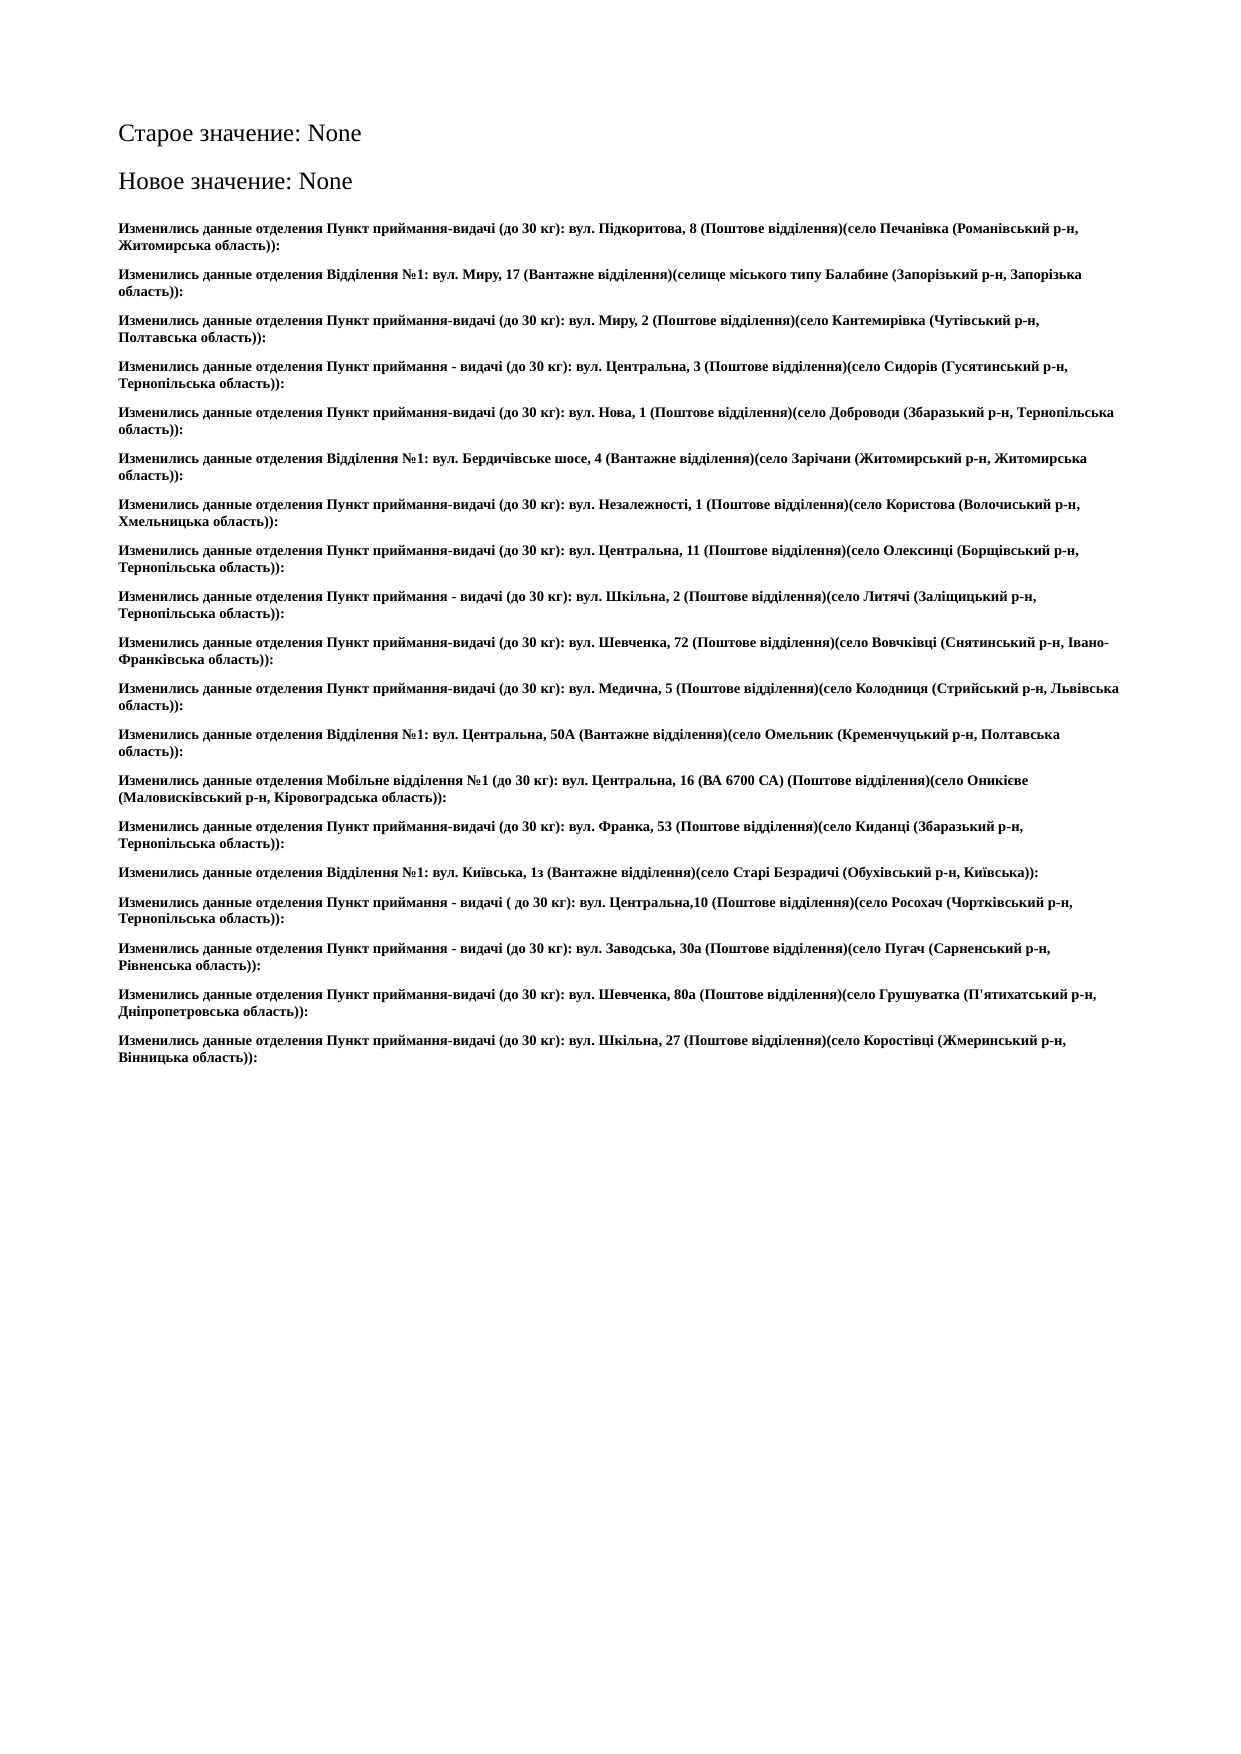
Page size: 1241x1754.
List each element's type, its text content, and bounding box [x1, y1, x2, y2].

subtitle Изменились данные отделения Відділення №1: вул. Центральна, 50А (Вантажне відділення)(село Омельник (Кременчуцький р-н, Полтавська область)): [118, 726, 1122, 759]
subtitle Изменились данные отделения Пункт приймання-видачі (до 30 кг): вул. Миру, 2 (Поштове відділення)(село Кантемирівка (Чутівський р-н, Полтавська область)): [118, 312, 1122, 345]
text Старое значение: None [118, 118, 1122, 147]
subtitle Изменились данные отделения Пункт приймання-видачі (до 30 кг): вул. Франка, 53 (Поштове відділення)(село Киданці (Збаразький р-н, Тернопільська область)): [118, 818, 1122, 852]
subtitle Изменились данные отделения Відділення №1: вул. Бердичівське шосе, 4 (Вантажне відділення)(село Зарічани (Житомирський р-н, Житомирська область)): [118, 450, 1122, 483]
subtitle Изменились данные отделения Пункт приймання - видачі (до 30 кг): вул. Заводська, 30а (Поштове відділення)(село Пугач (Сарненський р-н, Рівненська область)): [118, 939, 1122, 973]
subtitle Изменились данные отделения Пункт приймання-видачі (до 30 кг): вул. Центральна, 11 (Поштове відділення)(село Олексинці (Борщівський р-н, Тернопільська область)): [118, 542, 1122, 575]
subtitle Изменились данные отделения Пункт приймання-видачі (до 30 кг): вул. Медична, 5 (Поштове відділення)(село Колодниця (Стрийський р-н, Львівська область)): [118, 680, 1122, 713]
subtitle Изменились данные отделения Пункт приймання - видачі (до 30 кг): вул. Шкільна, 2 (Поштове відділення)(село Литячі (Заліщицький р-н, Тернопільська область)): [118, 588, 1122, 621]
subtitle Изменились данные отделения Відділення №1: вул. Київська, 1з (Вантажне відділення)(село Старі Безрадичі (Обухівський р-н, Київська)): [118, 864, 1122, 881]
subtitle Изменились данные отделения Пункт приймання-видачі (до 30 кг): вул. Підкоритова, 8 (Поштове відділення)(село Печанівка (Романівський р-н, Житомирська область)): [118, 219, 1122, 253]
subtitle Изменились данные отделения Пункт приймання-видачі (до 30 кг): вул. Шевченка, 72 (Поштове відділення)(село Вовчківці (Снятинський р-н, Івано-Франківська область)): [118, 634, 1122, 667]
subtitle Изменились данные отделения Мобільне відділення №1 (до 30 кг): вул. Центральна, 16 (ВА 6700 СА) (Поштове відділення)(село Оникієве (Маловисківський р-н, Кіровоградська область)): [118, 772, 1122, 806]
subtitle Изменились данные отделения Пункт приймання - видачі ( до 30 кг): вул. Центральна,10 (Поштове відділення)(село Росохач (Чортківський р-н, Тернопільська область)): [118, 893, 1122, 927]
subtitle Изменились данные отделения Пункт приймання-видачі (до 30 кг): вул. Незалежності, 1 (Поштове відділення)(село Користова (Волочиський р-н, Хмельницька область)): [118, 496, 1122, 529]
subtitle Изменились данные отделения Пункт приймання-видачі (до 30 кг): вул. Шевченка, 80а (Поштове відділення)(село Грушуватка (П'ятихатський р-н, Дніпропетровська область)): [118, 986, 1122, 1019]
subtitle Изменились данные отделения Відділення №1: вул. Миру, 17 (Вантажне відділення)(селище міського типу Балабине (Запорізький р-н, Запорізька область)): [118, 266, 1122, 299]
subtitle Изменились данные отделения Пункт приймання-видачі (до 30 кг): вул. Шкільна, 27 (Поштове відділення)(село Коростівці (Жмеринський р-н, Вінницька область)): [118, 1032, 1122, 1065]
subtitle Изменились данные отделения Пункт приймання - видачі (до 30 кг): вул. Центральна, 3 (Поштове відділення)(село Сидорів (Гусятинський р-н, Тернопільська область)): [118, 358, 1122, 391]
subtitle Изменились данные отделения Пункт приймання-видачі (до 30 кг): вул. Нова, 1 (Поштове відділення)(село Доброводи (Збаразький р-н, Тернопільська область)): [118, 404, 1122, 437]
text Новое значение: None [118, 166, 1122, 194]
